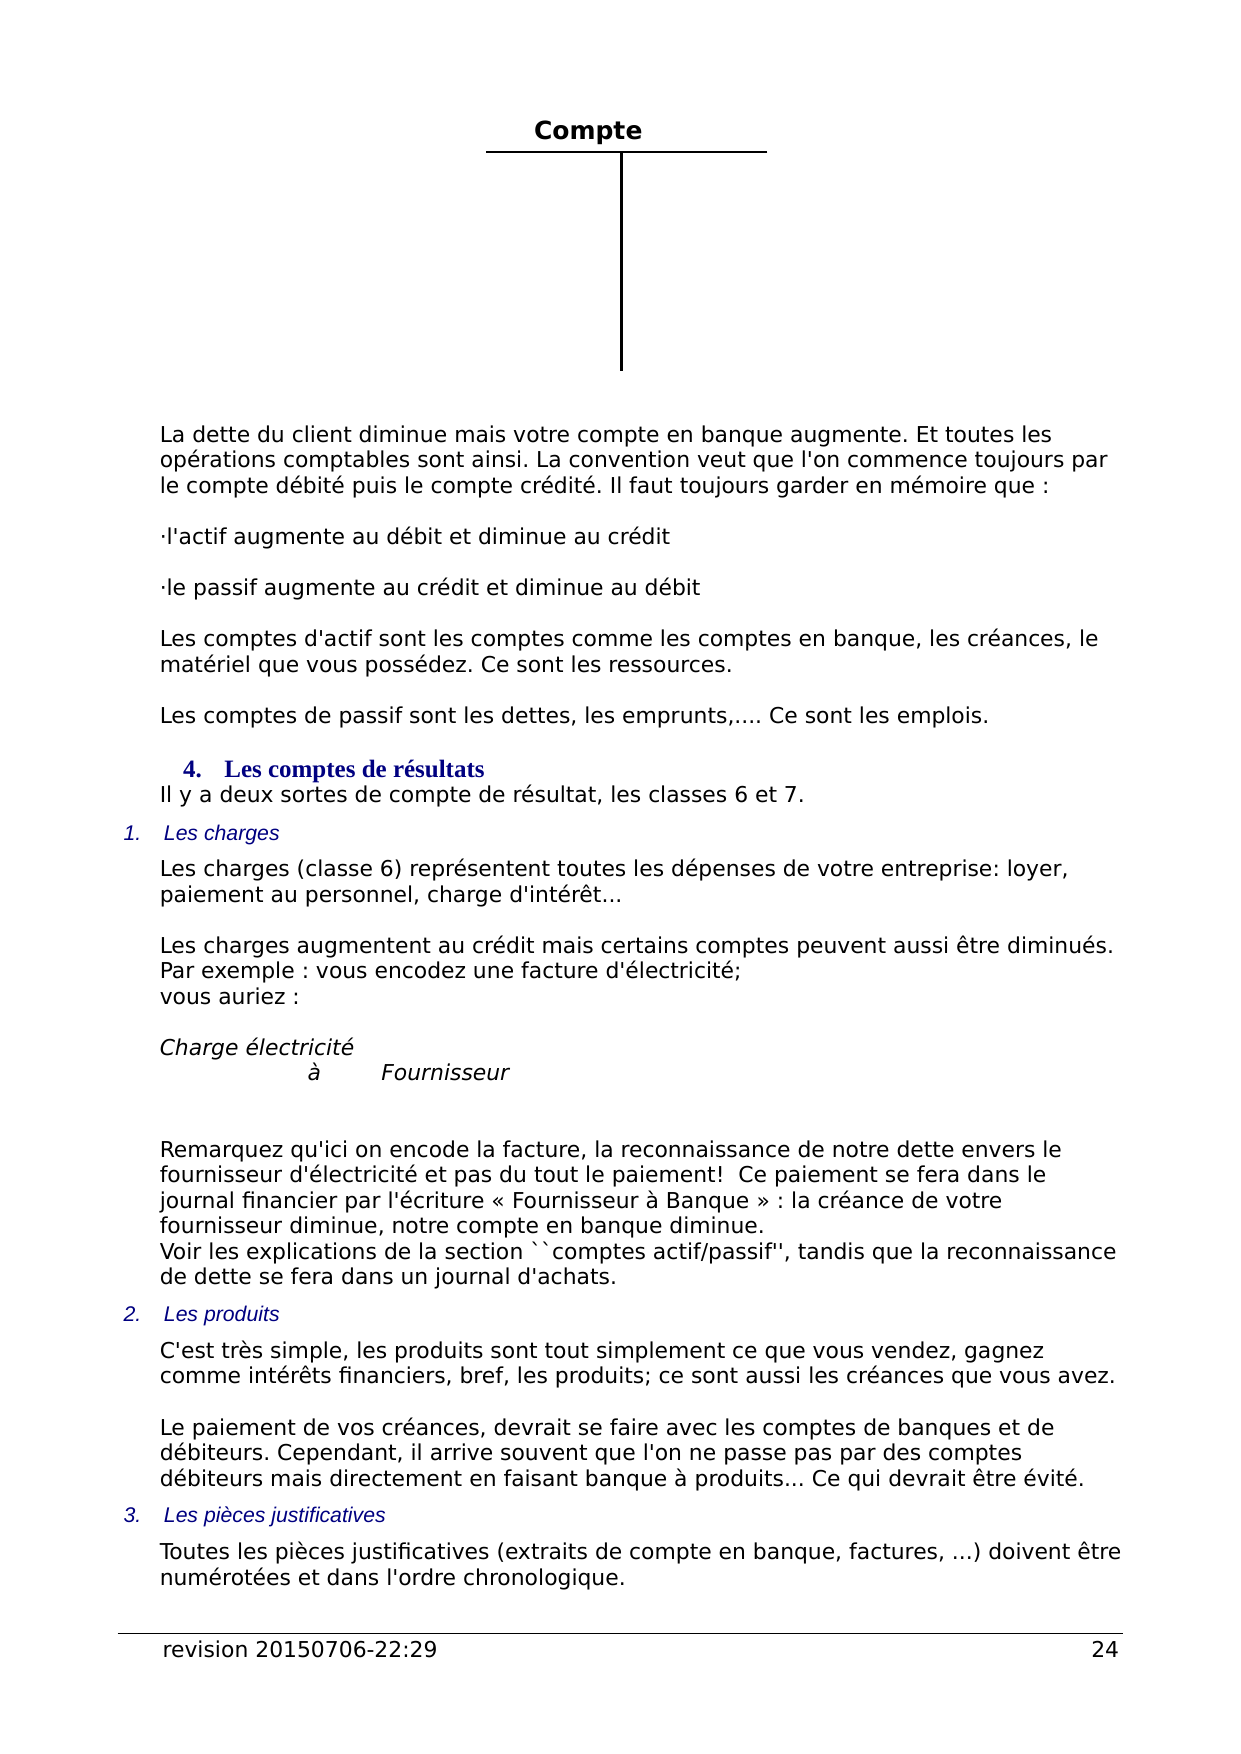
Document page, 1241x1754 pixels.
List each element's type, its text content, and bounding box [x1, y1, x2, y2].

table_cell [486, 153, 620, 371]
text Remarquez qu'ici on encode la facture, la reconnaissance de notre dette envers le fournisseur d'électricité et pas du tout le paiement! Ce paiement se fera dans le journal financier par l'écriture « Fournisseur à Banque » : la créance de votre fournisseur diminue, notre compte en banque diminue. [159, 1137, 1123, 1239]
text La dette du client diminue mais votre compte en banque augmente. Et toutes les opérations comptables sont ainsi. La convention veut que l'on commence toujours par le compte débité puis le compte crédité. Il faut toujours garder en mémoire que : [159, 422, 1123, 499]
text Le paiement de vos créances, devrait se faire avec les comptes de banques et de débiteurs. Cependant, il arrive souvent que l'on ne passe pas par des comptes débiteurs mais directement en faisant banque à produits... Ce qui devrait être évité. [159, 1414, 1123, 1491]
text Il y a deux sortes de compte de résultat, les classes 6 et 7. [159, 783, 1123, 808]
subtitle Les charges [117, 820, 1123, 844]
subtitle Les pièces justificatives [117, 1503, 1123, 1527]
table_header Compte [486, 89, 767, 151]
text ·l'actif augmente au débit et diminue au crédit [159, 524, 1123, 550]
text vous auriez : [159, 984, 1123, 1009]
text Par exemple : vous encodez une facture d'électricité; [159, 958, 1123, 984]
text Les charges (classe 6) représentent toutes les dépenses de votre entreprise: loyer, paiement au personnel, charge d'intérêt... [159, 856, 1123, 907]
subtitle Les produits [117, 1302, 1123, 1326]
text Les charges augmentent au crédit mais certains comptes peuvent aussi être diminués. [159, 933, 1123, 958]
text Voir les explications de la section ``comptes actif/passif'', tandis que la reconnaissance de dette se fera dans un journal d'achats. [159, 1239, 1123, 1290]
text Toutes les pièces justificatives (extraits de compte en banque, factures, ...) doivent être numérotées et dans l'ordre chronologique. [159, 1539, 1123, 1590]
table_cell [623, 153, 767, 371]
subtitle Les comptes de résultats [177, 754, 1123, 783]
text Charge électricité [159, 1035, 1123, 1060]
text Les comptes de passif sont les dettes, les emprunts,.... Ce sont les emplois. [159, 703, 1123, 728]
text C'est très simple, les produits sont tout simplement ce que vous vendez, gagnez comme intérêts financiers, bref, les produits; ce sont aussi les créances que vous avez. [159, 1338, 1123, 1389]
text à Fournisseur [159, 1060, 1123, 1086]
text Les comptes d'actif sont les comptes comme les comptes en banque, les créances, le matériel que vous possédez. Ce sont les ressources. [159, 626, 1123, 677]
text ·le passif augmente au crédit et diminue au débit [159, 575, 1123, 601]
